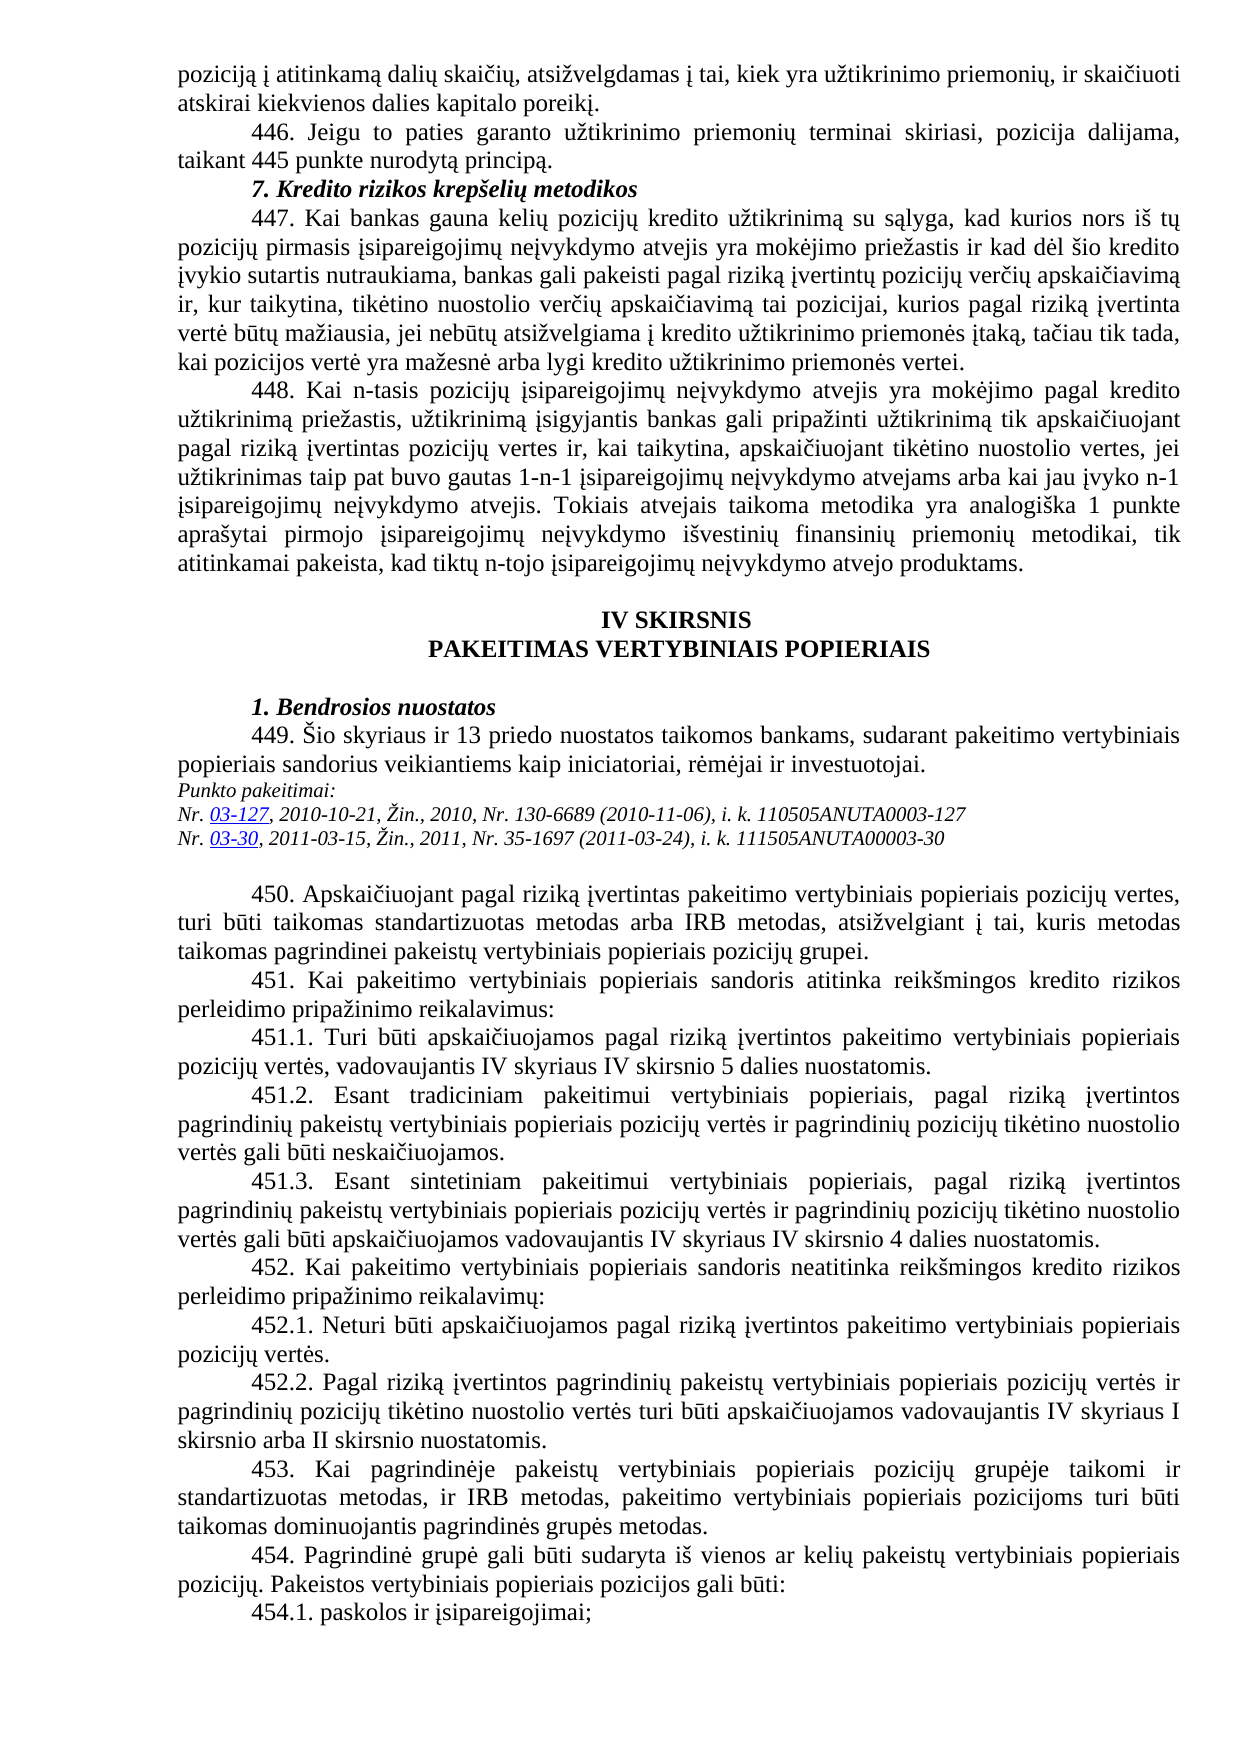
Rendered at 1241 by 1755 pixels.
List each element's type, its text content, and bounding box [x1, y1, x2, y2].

text 451.1. Turi būti apskaičiuojamos pagal riziką įvertintos pakeitimo vertybiniais popieriais pozicijų vertės, vadovaujantis IV skyriaus IV skirsnio 5 dalies nuostatomis. [177, 1022, 1181, 1080]
text 449. Šio skyriaus ir 13 priedo nuostatos taikomos bankams, sudarant pakeitimo vertybiniais popieriais sandorius veikiantiems kaip iniciatoriai, rėmėjai ir investuotojai. [177, 720, 1181, 778]
text poziciją į atitinkamą dalių skaičių, atsižvelgdamas į tai, kiek yra užtikrinimo priemonių, ir skaičiuoti atskirai kiekvienos dalies kapitalo poreikį. [177, 59, 1181, 117]
text IV SKIRSNIS [177, 605, 1181, 634]
text 452. Kai pakeitimo vertybiniais popieriais sandoris neatitinka reikšmingos kredito rizikos perleidimo pripažinimo reikalavimų: [177, 1252, 1181, 1310]
text 447. Kai bankas gauna kelių pozicijų kredito užtikrinimą su sąlyga, kad kurios nors iš tų pozicijų pirmasis įsipareigojimų neįvykdymo atvejis yra mokėjimo priežastis ir kad dėl šio kredito įvykio sutartis nutraukiama, bankas gali pakeisti pagal riziką įvertintų pozicijų verčių apskaičiavimą ir, kur taikytina, tikėtino nuostolio verčių apskaičiavimą tai pozicijai, kurios pagal riziką įvertinta vertė būtų mažiausia, jei nebūtų atsižvelgiama į kredito užtikrinimo priemonės įtaką, tačiau tik tada, kai pozicijos vertė yra mažesnė arba lygi kredito užtikrinimo priemonės vertei. [177, 203, 1181, 375]
text 451. Kai pakeitimo vertybiniais popieriais sandoris atitinka reikšmingos kredito rizikos perleidimo pripažinimo reikalavimus: [177, 965, 1181, 1022]
text 7. Kredito rizikos krepšelių metodikos [177, 174, 1181, 203]
text 454.1. paskolos ir įsipareigojimai; [177, 1597, 1181, 1626]
text Nr. 03-30, 2011-03-15, Žin., 2011, Nr. 35-1697 (2011-03-24), i. k. 111505ANUTA00003-30 [177, 826, 1181, 850]
text Punkto pakeitimai: [177, 778, 1181, 802]
text 1. Bendrosios nuostatos [177, 692, 1181, 720]
text 450. Apskaičiuojant pagal riziką įvertintas pakeitimo vertybiniais popieriais pozicijų vertes, turi būti taikomas standartizuotas metodas arba IRB metodas, atsižvelgiant į tai, kuris metodas taikomas pagrindinei pakeistų vertybiniais popieriais pozicijų grupei. [177, 879, 1181, 965]
text 453. Kai pagrindinėje pakeistų vertybiniais popieriais pozicijų grupėje taikomi ir standartizuotas metodas, ir IRB metodas, pakeitimo vertybiniais popieriais pozicijoms turi būti taikomas dominuojantis pagrindinės grupės metodas. [177, 1454, 1181, 1540]
text 451.2. Esant tradiciniam pakeitimui vertybiniais popieriais, pagal riziką įvertintos pagrindinių pakeistų vertybiniais popieriais pozicijų vertės ir pagrindinių pozicijų tikėtino nuostolio vertės gali būti neskaičiuojamos. [177, 1080, 1181, 1166]
text PAKEITIMAS VERTYBINIAIS POPIERIAIS [177, 634, 1181, 663]
text Nr. 03-127, 2010-10-21, Žin., 2010, Nr. 130-6689 (2010-11-06), i. k. 110505ANUTA0003-127 [177, 802, 1181, 826]
text 451.3. Esant sintetiniam pakeitimui vertybiniais popieriais, pagal riziką įvertintos pagrindinių pakeistų vertybiniais popieriais pozicijų vertės ir pagrindinių pozicijų tikėtino nuostolio vertės gali būti apskaičiuojamos vadovaujantis IV skyriaus IV skirsnio 4 dalies nuostatomis. [177, 1166, 1181, 1252]
text 446. Jeigu to paties garanto užtikrinimo priemonių terminai skiriasi, pozicija dalijama, taikant 445 punkte nurodytą principą. [177, 117, 1181, 174]
text 454. Pagrindinė grupė gali būti sudaryta iš vienos ar kelių pakeistų vertybiniais popieriais pozicijų. Pakeistos vertybiniais popieriais pozicijos gali būti: [177, 1540, 1181, 1597]
text 452.1. Neturi būti apskaičiuojamos pagal riziką įvertintos pakeitimo vertybiniais popieriais pozicijų vertės. [177, 1310, 1181, 1367]
text 448. Kai n-tasis pozicijų įsipareigojimų neįvykdymo atvejis yra mokėjimo pagal kredito užtikrinimą priežastis, užtikrinimą įsigyjantis bankas gali pripažinti užtikrinimą tik apskaičiuojant pagal riziką įvertintas pozicijų vertes ir, kai taikytina, apskaičiuojant tikėtino nuostolio vertes, jei užtikrinimas taip pat buvo gautas 1-n-1 įsipareigojimų neįvykdymo atvejams arba kai jau įvyko n-1 įsipareigojimų neįvykdymo atvejis. Tokiais atvejais taikoma metodika yra analogiška 1 punkte aprašytai pirmojo įsipareigojimų neįvykdymo išvestinių finansinių priemonių metodikai, tik atitinkamai pakeista, kad tiktų n-tojo įsipareigojimų neįvykdymo atvejo produktams. [177, 375, 1181, 577]
text 452.2. Pagal riziką įvertintos pagrindinių pakeistų vertybiniais popieriais pozicijų vertės ir pagrindinių pozicijų tikėtino nuostolio vertės turi būti apskaičiuojamos vadovaujantis IV skyriaus I skirsnio arba II skirsnio nuostatomis. [177, 1367, 1181, 1454]
